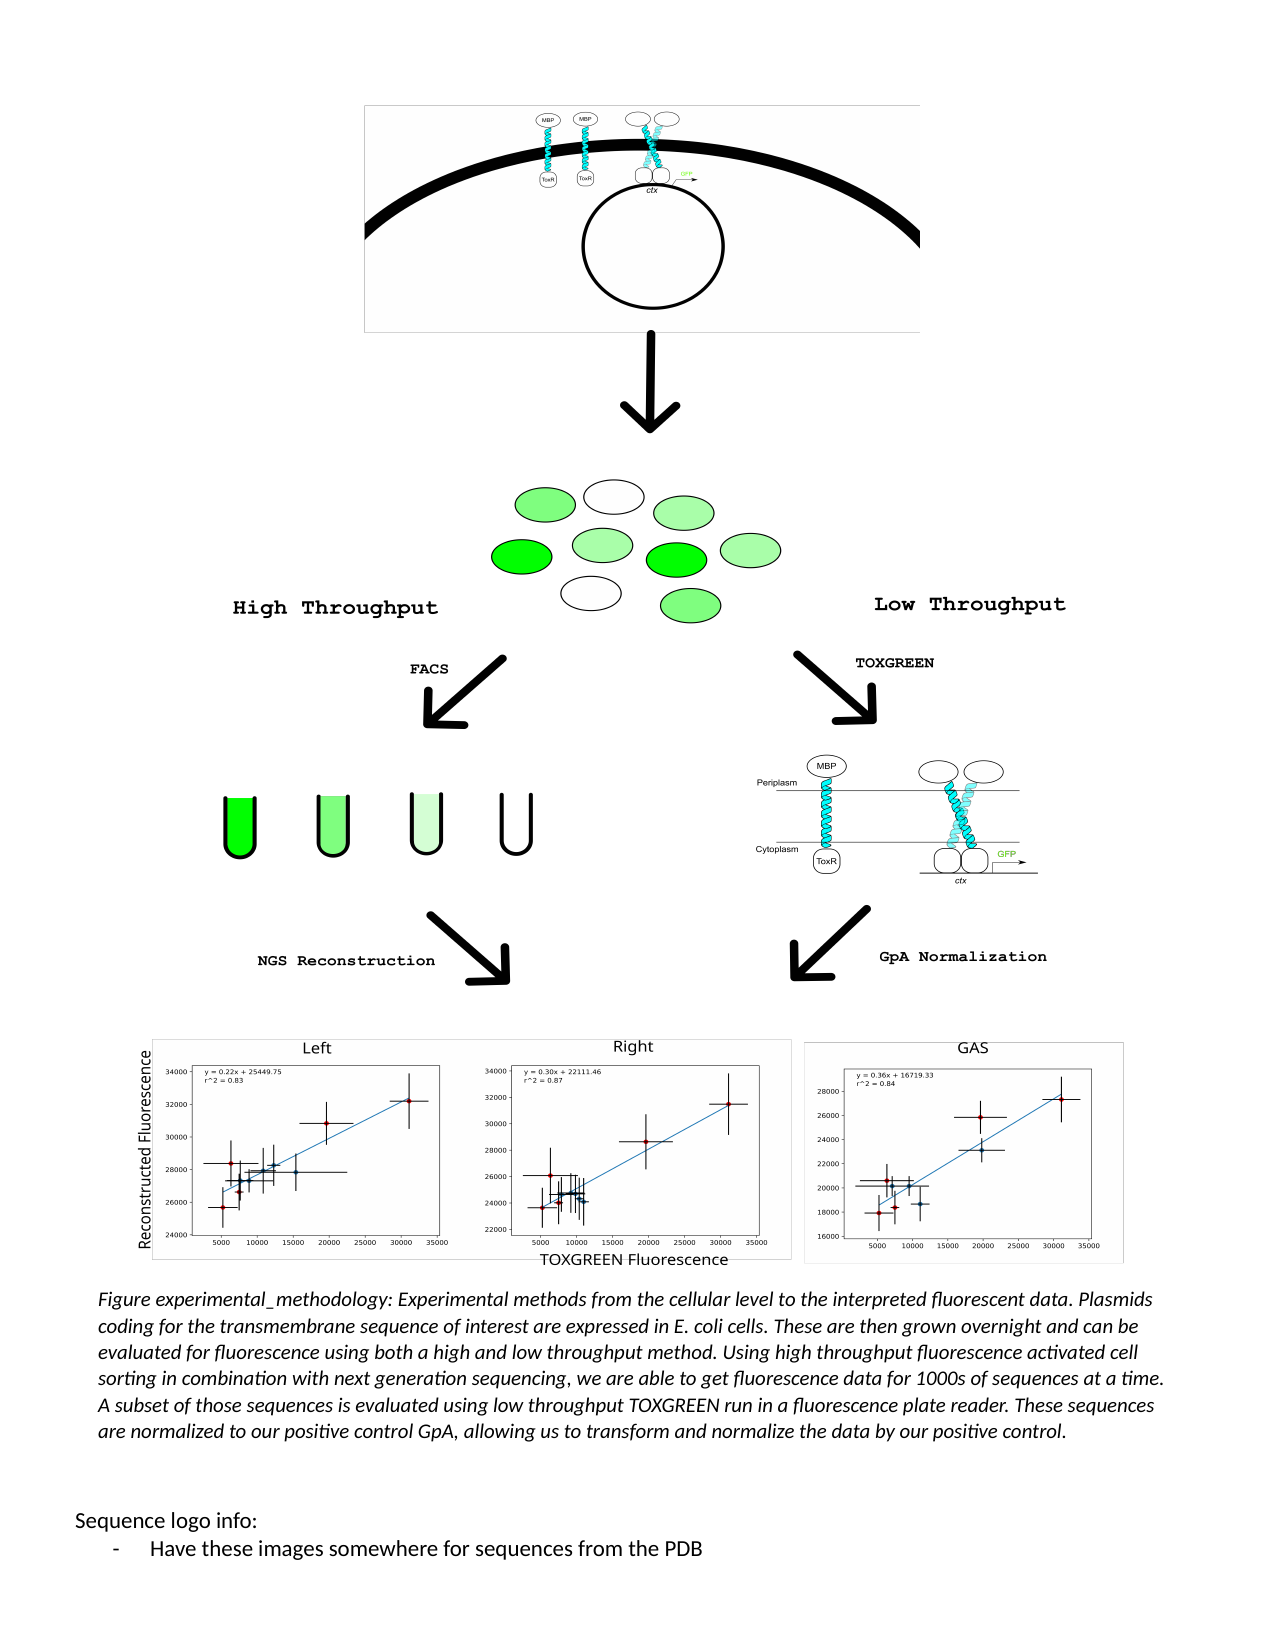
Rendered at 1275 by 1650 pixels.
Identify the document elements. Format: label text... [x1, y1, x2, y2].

text Figure experimental_methodology: Experimental methods from the cellular level to the interpreted fluorescent data. Plasmids coding for the transmembrane sequence of interest are expressed in E. coli cells. These are then grown overnight and can be evaluated for fluorescence using both a high and low throughput method. Using high throughput fluorescence activated cell sorting in combination with next generation sequencing, we are able to get fluorescence data for 1000s of sequences at a time. A subset of those sequences is evaluated using low throughput TOXGREEN run in a fluorescence plate reader. These sequences are normalized to our positive control GpA, allowing us to transform and normalize the data by our positive control. [98, 104, 1167, 1444]
list Have these images somewhere for sequences from the PDB [112, 1534, 1200, 1562]
text Sequence logo info: [75, 1506, 1200, 1534]
